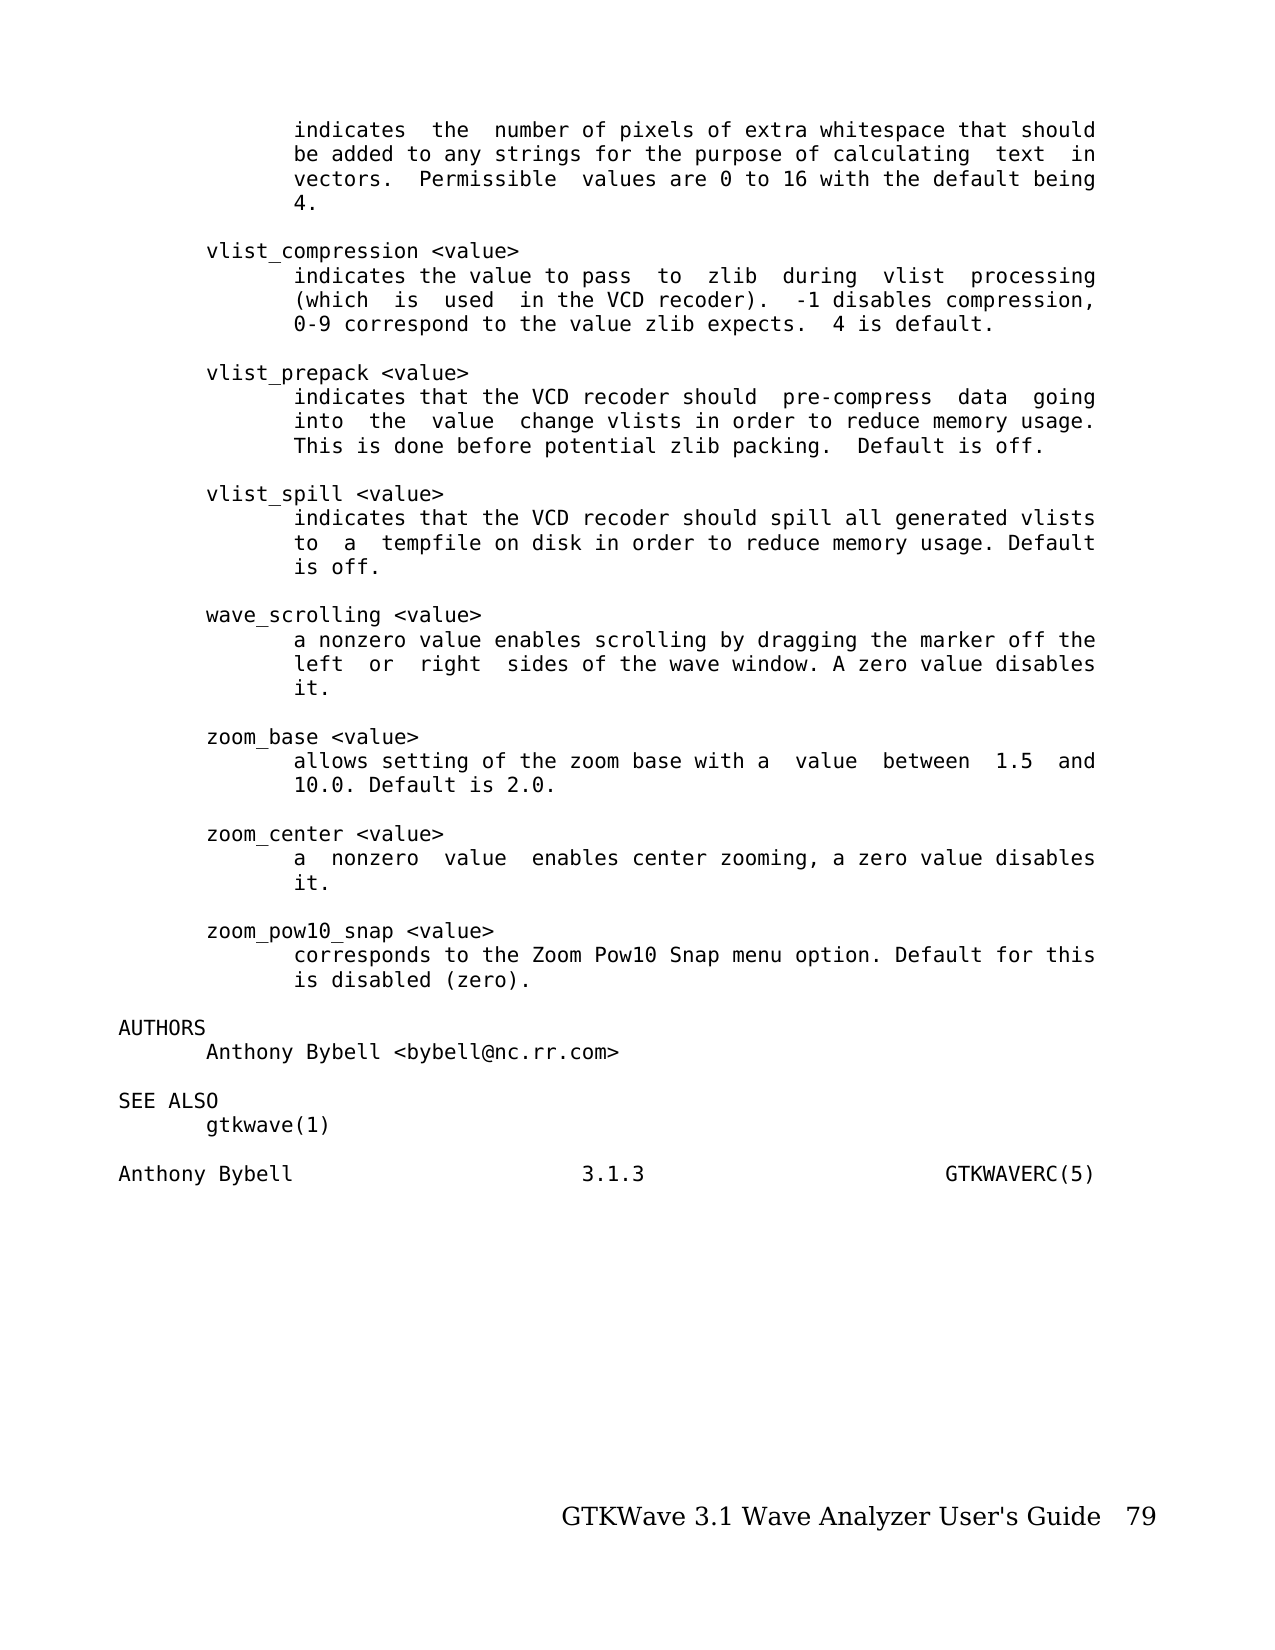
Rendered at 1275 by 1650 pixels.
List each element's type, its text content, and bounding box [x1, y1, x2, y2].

text vlist_spill <value> [118, 482, 1157, 506]
text vectors. Permissible values are 0 to 16 with the default being [118, 167, 1157, 191]
text allows setting of the zoom base with a value between 1.5 and [118, 749, 1157, 773]
text 10.0. Default is 2.0. [118, 773, 1157, 798]
text gtkwave(1) [118, 1113, 1157, 1137]
text is off. [118, 555, 1157, 579]
text zoom_center <value> [118, 822, 1157, 846]
text indicates the value to pass to zlib during vlist processing [118, 264, 1157, 288]
text wave_scrolling <value> [118, 603, 1157, 628]
text to a tempfile on disk in order to reduce memory usage. Default [118, 531, 1157, 555]
text 4. [118, 191, 1157, 215]
text vlist_compression <value> [118, 239, 1157, 264]
text SEE ALSO [118, 1089, 1157, 1113]
text it. [118, 676, 1157, 701]
text (which is used in the VCD recoder). -1 disables compression, [118, 288, 1157, 312]
text into the value change vlists in order to reduce memory usage. [118, 409, 1157, 434]
text a nonzero value enables center zooming, a zero value disables [118, 846, 1157, 871]
text indicates that the VCD recoder should spill all generated vlists [118, 506, 1157, 531]
text Anthony Bybell 3.1.3 GTKWAVERC(5) [118, 1162, 1157, 1186]
text indicates the number of pixels of extra whitespace that should [118, 118, 1157, 142]
text be added to any strings for the purpose of calculating text in [118, 142, 1157, 167]
text AUTHORS [118, 1016, 1157, 1040]
text This is done before potential zlib packing. Default is off. [118, 434, 1157, 458]
text a nonzero value enables scrolling by dragging the marker off the [118, 628, 1157, 652]
text indicates that the VCD recoder should pre-compress data going [118, 385, 1157, 409]
text Anthony Bybell <bybell@nc.rr.com> [118, 1040, 1157, 1065]
text it. [118, 871, 1157, 895]
text zoom_base <value> [118, 725, 1157, 749]
text left or right sides of the wave window. A zero value disables [118, 652, 1157, 676]
text is disabled (zero). [118, 968, 1157, 992]
text zoom_pow10_snap <value> [118, 919, 1157, 943]
text 0-9 correspond to the value zlib expects. 4 is default. [118, 312, 1157, 337]
text vlist_prepack <value> [118, 361, 1157, 385]
text corresponds to the Zoom Pow10 Snap menu option. Default for this [118, 943, 1157, 968]
